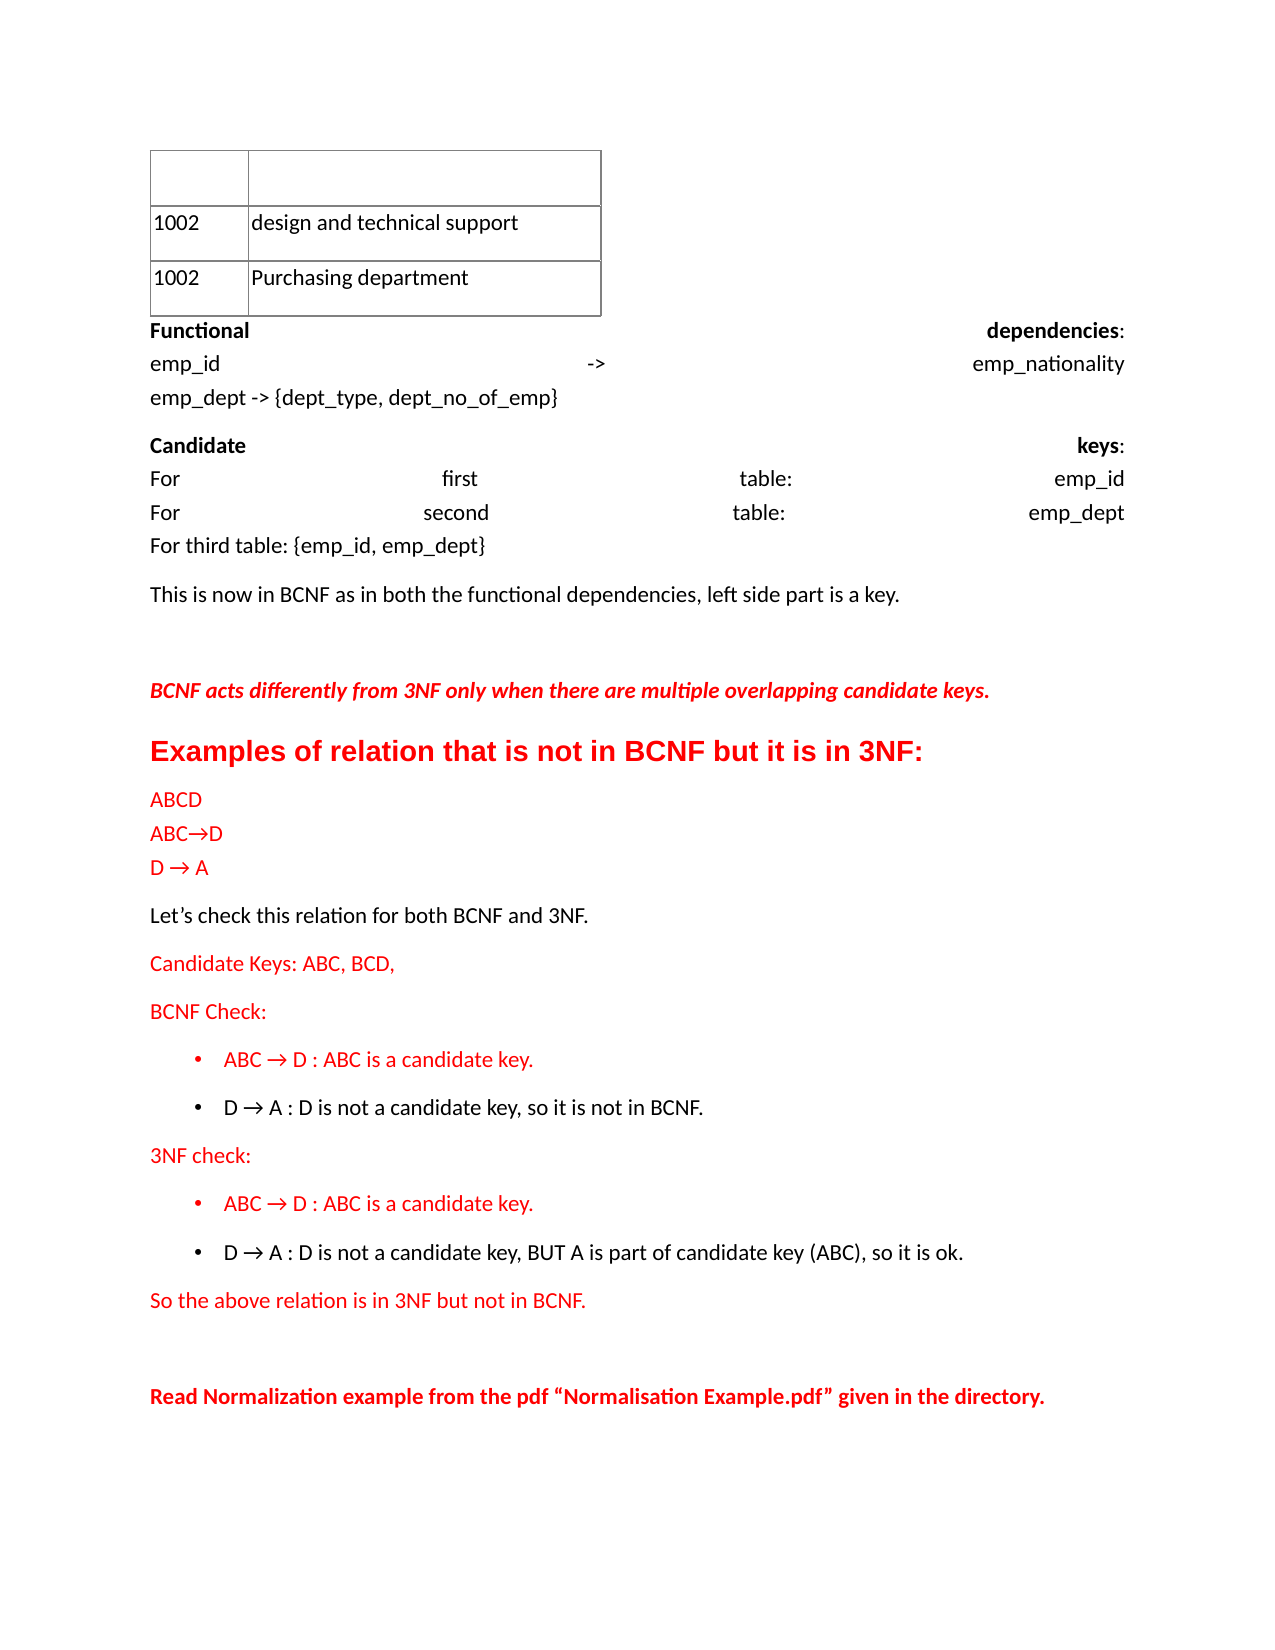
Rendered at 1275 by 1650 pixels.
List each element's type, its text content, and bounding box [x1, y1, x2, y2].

table_cell [151, 151, 248, 205]
list D → A : D is not a candidate key, BUT A is part of candidate key (ABC), so it is ok. [194, 1238, 1125, 1266]
table_cell design and technical support [249, 207, 600, 260]
text ABCD ABC→D D → A [150, 786, 1125, 881]
table_cell Purchasing department [249, 262, 600, 315]
subtitle Examples of relation that is not in BCNF but it is in 3NF: [150, 734, 1125, 768]
list ABC → D : ABC is a candidate key. [194, 1045, 1125, 1073]
text Functional dependencies: emp_id -> emp_nationality emp_dept -> {dept_type, dept_no_of_emp} [150, 316, 1125, 411]
text BCNF acts differently from 3NF only when there are multiple overlapping candidate keys. [150, 676, 1125, 704]
list ABC → D : ABC is a candidate key. [194, 1189, 1125, 1217]
table_cell 1002 [151, 262, 248, 315]
text Let’s check this relation for both BCNF and 3NF. [150, 901, 1125, 929]
text 3NF check: [150, 1141, 1125, 1169]
list D → A : D is not a candidate key, so it is not in BCNF. [194, 1093, 1125, 1121]
text Read Normalization example from the pdf “Normalisation Example.pdf” given in the directory. [150, 1382, 1125, 1410]
text Candidate Keys: ABC, BCD, [150, 949, 1125, 977]
table_cell 1002 [151, 207, 248, 260]
table_cell [249, 151, 600, 205]
text So the above relation is in 3NF but not in BCNF. [150, 1286, 1125, 1314]
text Candidate keys: For first table: emp_id For second table: emp_dept For third table: {emp_id, emp_dept} [150, 431, 1125, 559]
text This is now in BCNF as in both the functional dependencies, left side part is a key. [150, 580, 1125, 608]
text BCNF Check: [150, 997, 1125, 1025]
